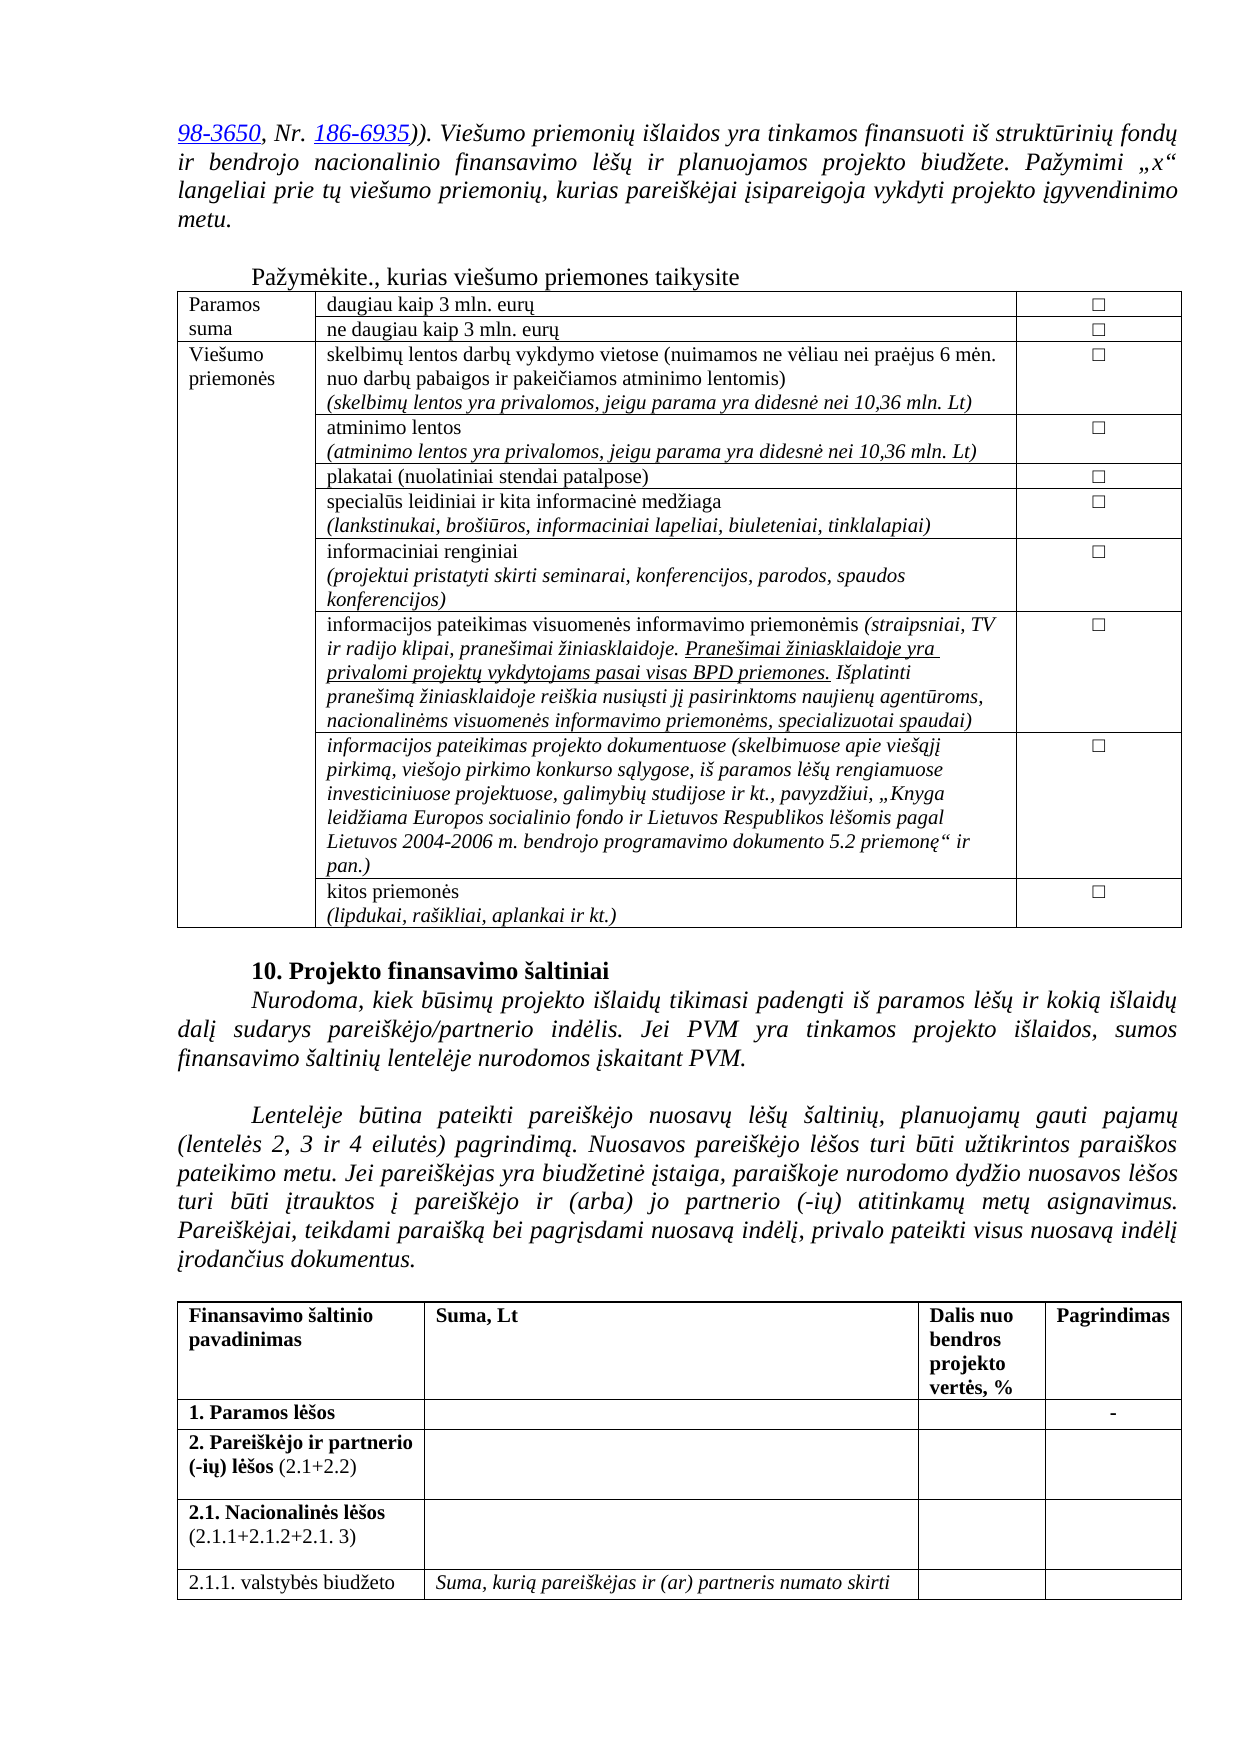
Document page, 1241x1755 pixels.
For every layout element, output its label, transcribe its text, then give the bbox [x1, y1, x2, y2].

table_cell □ [1017, 342, 1181, 414]
table_cell □ [1017, 317, 1181, 341]
table_cell 2.1. Nacionalinės lėšos (2.1.1+2.1.2+2.1. 3) [178, 1500, 424, 1569]
table_cell [425, 1400, 918, 1428]
table_cell 1. Paramos lėšos [178, 1400, 424, 1428]
table_cell informacijos pateikimas projekto dokumentuose (skelbimuose apie viešąjį pirkimą, viešojo pirkimo konkurso sąlygose, iš paramos lėšų rengiamuose investiciniuose projektuose, galimybių studijose ir kt., pavyzdžiui, „Knyga leidžiama Europos socialinio fondo ir Lietuvos Respublikos lėšomis pagal Lietuvos 2004-2006 m. bendrojo programavimo dokumento 5.2 priemonę“ ir pan.) [316, 733, 1016, 877]
text 98-3650, Nr. 186-6935)). Viešumo priemonių išlaidos yra tinkamos finansuoti iš struktūrinių fondų ir bendrojo nacionalinio finansavimo lėšų ir planuojamos projekto biudžete. Pažymimi „x“ langeliai prie tų viešumo priemonių, kurias pareiškėjai įsipareigoja vykdyti projekto įgyvendinimo metu. [177, 118, 1181, 233]
table_cell [425, 1500, 918, 1569]
table_cell □ [1017, 612, 1181, 732]
table_cell □ [1017, 733, 1181, 877]
table_cell □ [1017, 464, 1181, 488]
table_header Finansavimo šaltinio pavadinimas [178, 1303, 424, 1399]
table_header Pagrindimas [1046, 1303, 1181, 1399]
table_cell □ [1017, 415, 1181, 463]
table_cell 2. Pareiškėjo ir partnerio (-ių) lėšos (2.1+2.2) [178, 1430, 424, 1499]
table_cell - [1046, 1400, 1181, 1428]
table_cell plakatai (nuolatiniai stendai patalpose) [316, 464, 1016, 488]
table_cell Suma, kurią pareiškėjas ir (ar) partneris numato skirti [425, 1570, 918, 1599]
table_header Dalis nuo bendros projekto vertės, % [919, 1303, 1045, 1399]
table_header □ [1017, 292, 1181, 316]
table_cell [919, 1570, 1045, 1599]
text 10. Projekto finansavimo šaltiniai [177, 956, 1181, 985]
table_cell ne daugiau kaip 3 mln. eurų [316, 317, 1016, 341]
table_header Suma, Lt [425, 1303, 918, 1399]
table_cell [1046, 1500, 1181, 1569]
table_cell kitos priemonės (lipdukai, rašikliai, aplankai ir kt.) [316, 879, 1016, 927]
table_header Paramos suma [178, 292, 315, 341]
table_cell □ [1017, 539, 1181, 611]
table_cell [919, 1500, 1045, 1569]
table_cell 2.1.1. valstybės biudžeto [178, 1570, 424, 1599]
table_cell specialūs leidiniai ir kita informacinė medžiaga (lankstinukai, brošiūros, informaciniai lapeliai, biuleteniai, tinklalapiai) [316, 489, 1016, 537]
table_cell [919, 1400, 1045, 1428]
table_cell [919, 1430, 1045, 1499]
text Nurodoma, kiek būsimų projekto išlaidų tikimasi padengti iš paramos lėšų ir kokią išlaidų dalį sudarys pareiškėjo/partnerio indėlis. Jei PVM yra tinkamos projekto išlaidos, sumos finansavimo šaltinių lentelėje nurodomos įskaitant PVM. [177, 985, 1181, 1071]
table_cell [1046, 1430, 1181, 1499]
table_cell [1046, 1570, 1181, 1599]
table_cell informaciniai renginiai (projektui pristatyti skirti seminarai, konferencijos, parodos, spaudos konferencijos) [316, 539, 1016, 611]
table_cell □ [1017, 489, 1181, 537]
table_cell [425, 1430, 918, 1499]
table_cell □ [1017, 879, 1181, 927]
table_cell atminimo lentos (atminimo lentos yra privalomos, jeigu parama yra didesnė nei 10,36 mln. Lt) [316, 415, 1016, 463]
table_header daugiau kaip 3 mln. eurų [316, 292, 1016, 316]
table_cell Viešumo priemonės [178, 342, 315, 927]
table_cell informacijos pateikimas visuomenės informavimo priemonėmis (straipsniai, TV ir radijo klipai, pranešimai žiniasklaidoje. Pranešimai žiniasklaidoje yra privalomi projektų vykdytojams pasai visas BPD priemones. Išplatinti pranešimą žiniasklaidoje reiškia nusiųsti jį pasirinktoms naujienų agentūroms, nacionalinėms visuomenės informavimo priemonėms, specializuotai spaudai) [316, 612, 1016, 732]
text Lentelėje būtina pateikti pareiškėjo nuosavų lėšų šaltinių, planuojamų gauti pajamų (lentelės 2, 3 ir 4 eilutės) pagrindimą. Nuosavos pareiškėjo lėšos turi būti užtikrintos paraiškos pateikimo metu. Jei pareiškėjas yra biudžetinė įstaiga, paraiškoje nurodomo dydžio nuosavos lėšos turi būti įtrauktos į pareiškėjo ir (arba) jo partnerio (-ių) atitinkamų metų asignavimus. Pareiškėjai, teikdami paraišką bei pagrįsdami nuosavą indėlį, privalo pateikti visus nuosavą indėlį įrodančius dokumentus. [177, 1100, 1181, 1273]
text Pažymėkite., kurias viešumo priemones taikysite [177, 262, 1181, 291]
table_cell skelbimų lentos darbų vykdymo vietose (nuimamos ne vėliau nei praėjus 6 mėn. nuo darbų pabaigos ir pakeičiamos atminimo lentomis) (skelbimų lentos yra privalomos, jeigu parama yra didesnė nei 10,36 mln. Lt) [316, 342, 1016, 414]
